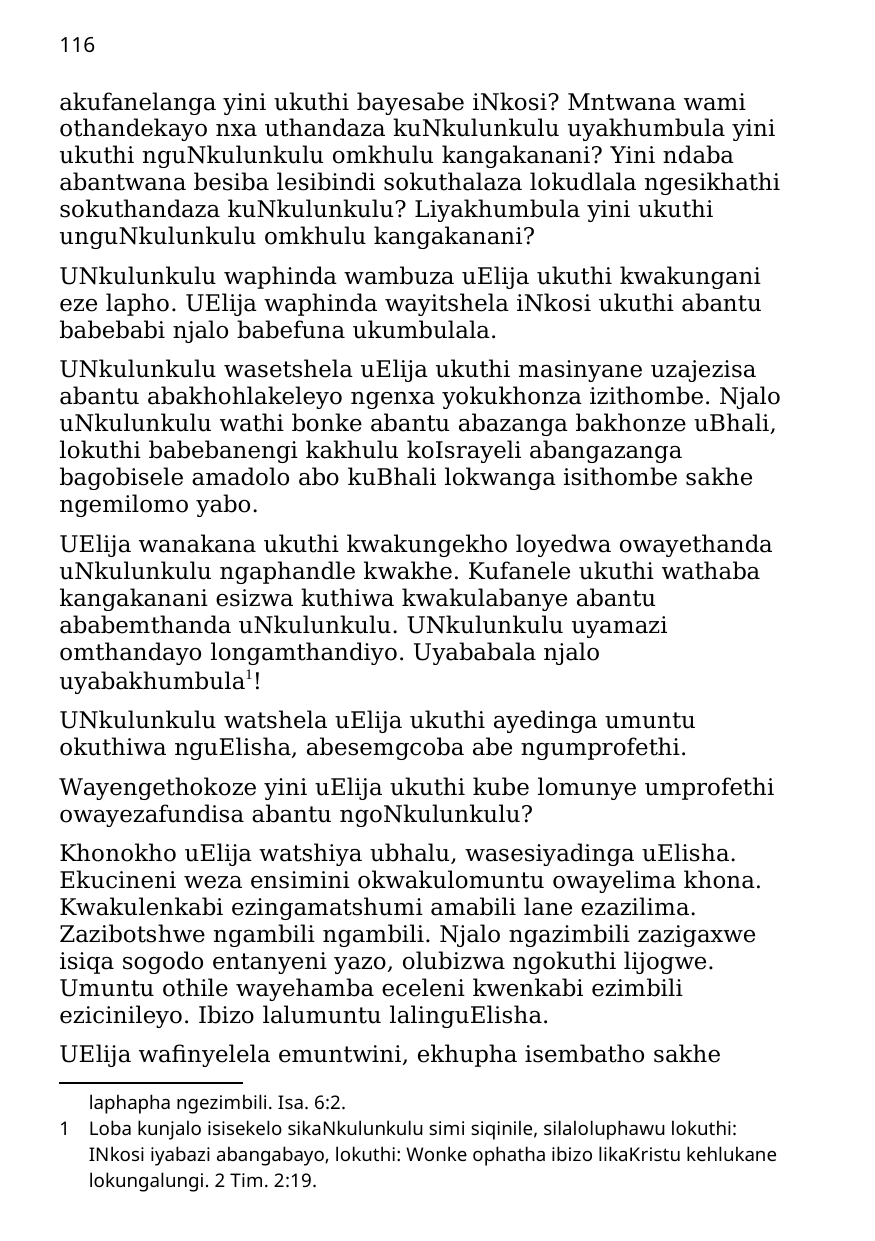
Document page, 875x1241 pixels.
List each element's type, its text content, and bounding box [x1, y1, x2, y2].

text Loba kunjalo isisekelo sikaNkulunkulu simi siqinile, silaloluphawu lokuthi: INkosi iyabazi abangabayo, lokuthi: Wonke ophatha ibizo likaKristu kehlukane lokungalungi. 2 Tim. 2:19. [59, 1115, 791, 1193]
text Wayengethokoze yini uElija ukuthi kube lomunye umprofethi owayezafundisa abantu ngoNkulunkulu? [59, 773, 791, 827]
text UElija wanakana ukuthi kwakungekho loyedwa owayethanda uNkulunkulu ngaphandle kwakhe. Kufanele ukuthi wathaba kangakanani esizwa kuthiwa kwakulabanye abantu ababemthanda uNkulunkulu. UNkulunkulu uyamazi omthandayo longamthandiyo. Uyababala njalo uyabakhumbula! [59, 531, 791, 694]
text UNkulunkulu wasetshela uElija ukuthi masinyane uzajezisa abantu abakhohlakeleyo ngenxa yokukhonza izithombe. Njalo uNkulunkulu wathi bonke abantu abazanga bakhonze uBhali, lokuthi babebanengi kakhulu koIsrayeli abangazanga bagobisele amadolo abo kuBhali lokwanga isithombe sakhe ngemilomo yabo. [59, 356, 791, 518]
text UNkulunkulu waphinda wambuza uElija ukuthi kwakungani eze lapho. UElija waphinda wayitshela iNkosi ukuthi abantu babebabi njalo babefuna ukumbulala. [59, 263, 791, 344]
text akufanelanga yini ukuthi bayesabe iNkosi? Mntwana wami othandekayo nxa uthandaza kuNkulunkulu uyakhumbula yini ukuthi nguNkulunkulu omkhulu kangakanani? Yini ndaba abantwana besiba lesibindi sokuthalaza lokudlala ngesikhathi sokuthandaza kuNkulunkulu? Liyakhumbula yini ukuthi unguNkulunkulu omkhulu kangakanani? [59, 88, 791, 250]
text Khonokho uElija watshiya ubhalu, wasesiyadinga uElisha. Ekucineni weza ensimini okwakulomuntu owayelima khona. Kwakulenkabi ezingamatshumi amabili lane ezazilima. Zazibotshwe ngambili ngambili. Njalo ngazimbili zazigaxwe isiqa sogodo entanyeni yazo, olubizwa ngokuthi lijogwe. Umuntu othile wayehamba eceleni kwenkabi ezimbili ezicinileyo. Ibizo lalumuntu lalinguElisha. [59, 840, 791, 1029]
text laphapha ngezimbili. Isa. 6:2. [59, 1089, 791, 1115]
text UElija wafinyelela emuntwini, ekhupha isembatho sakhe [59, 1041, 791, 1068]
text UNkulunkulu watshela uElija ukuthi ayedinga umuntu okuthiwa nguElisha, abesemgcoba abe ngumprofethi. [59, 707, 791, 761]
